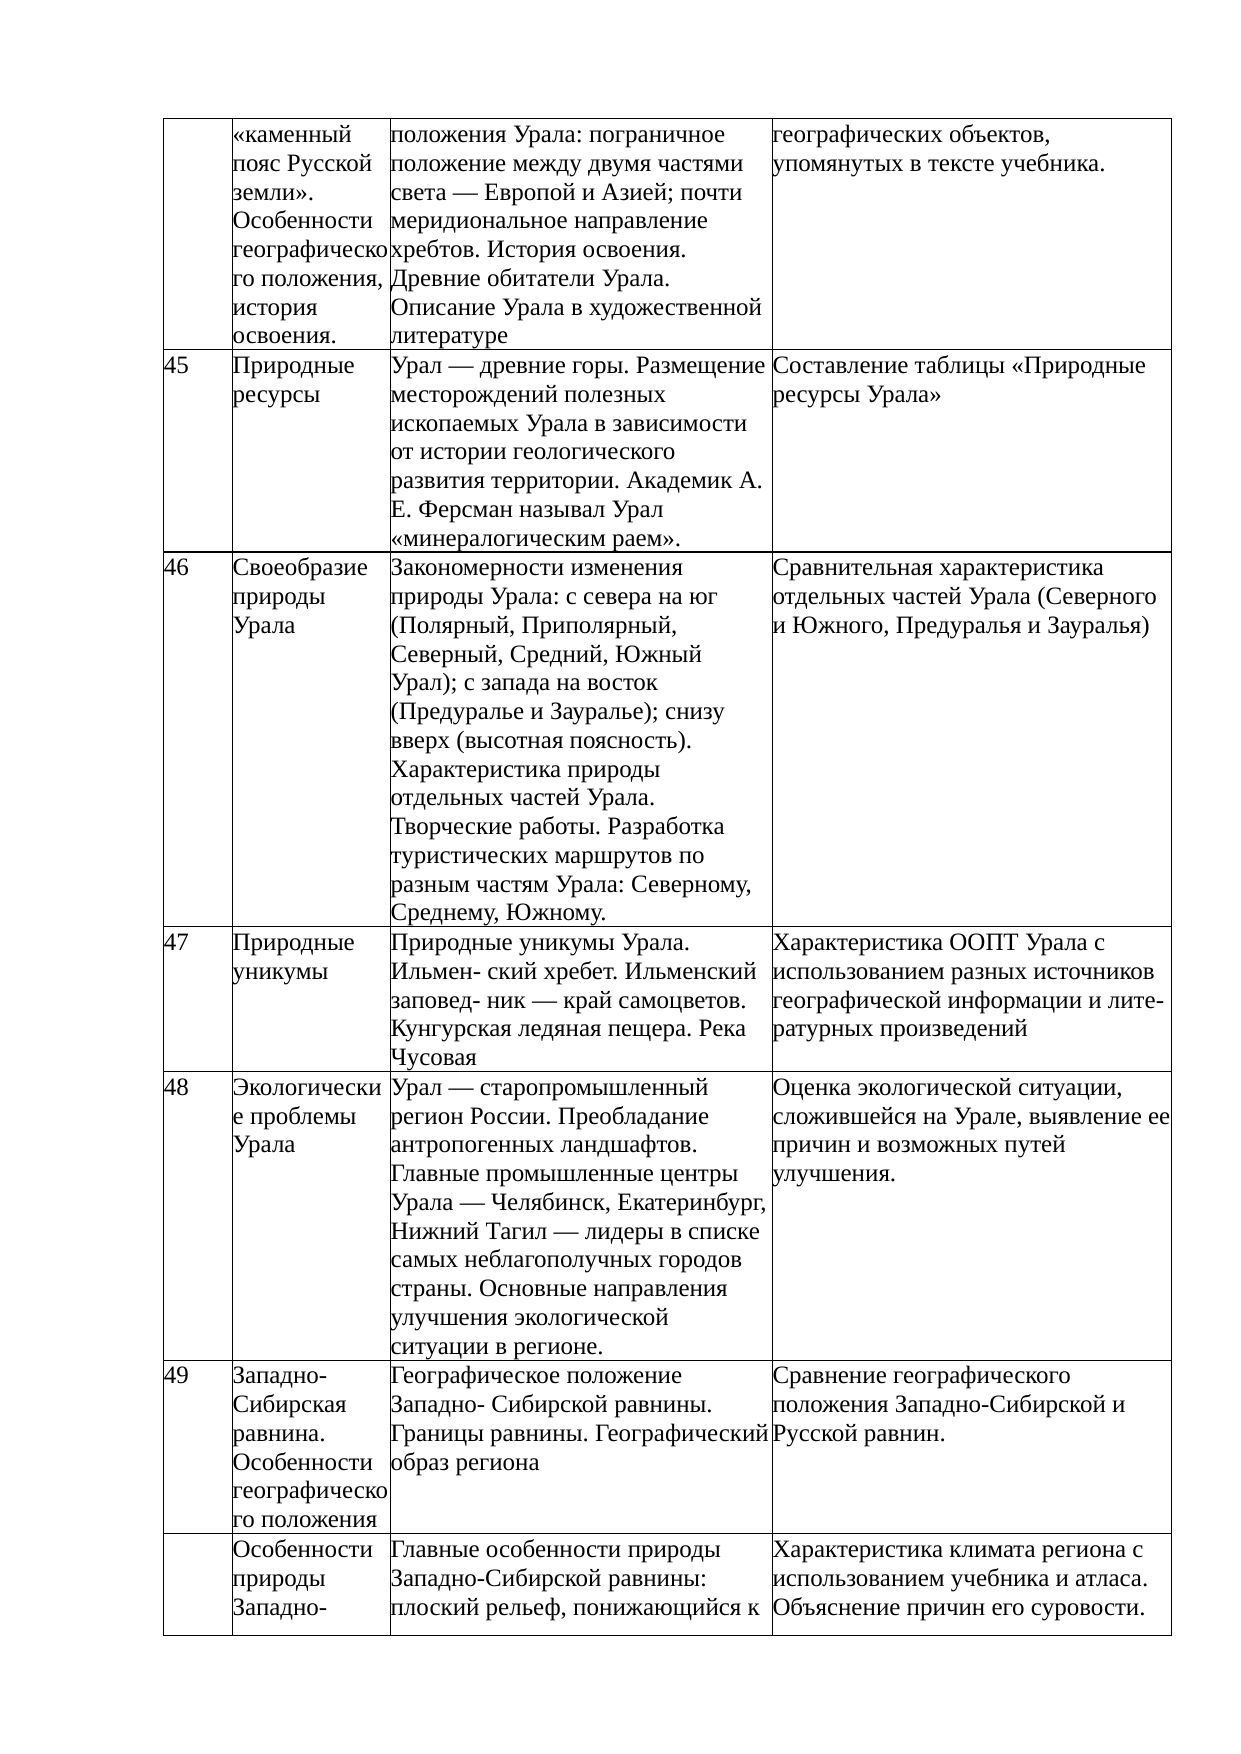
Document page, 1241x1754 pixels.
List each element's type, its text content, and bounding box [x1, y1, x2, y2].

table_cell Составление таблицы «Природные ресурсы Урала» [773, 350, 1171, 551]
table_cell 47 [164, 927, 232, 1071]
table_cell 45 [164, 350, 232, 551]
table_cell Экологические проблемы Урала [233, 1072, 390, 1359]
table_cell географических объектов, упомянутых в тексте учебника. [773, 119, 1171, 349]
table_cell «каменный пояс Русской земли». Особенности географического положения, история освоения. [233, 119, 390, 349]
table_cell 48 [164, 1072, 232, 1359]
table_cell Природные уникумы [233, 927, 390, 1071]
table_cell Урал — старопромышленный регион России. Преобладание антропогенных ландшафтов. Главные промышленные центры Урала — Челябинск, Екатеринбург, Нижний Тагил — лидеры в списке самых неблагополучных городов страны. Основные направления улучшения экологической ситуации в регионе. [391, 1072, 772, 1359]
table_cell Характеристика климата региона с использованием учебника и атласа. Объяснение причин его суровости. [773, 1534, 1171, 1635]
table_cell 46 [164, 553, 232, 926]
table_cell Географическое положение Западно- Сибирской равнины. Границы равнины. Географический образ региона [391, 1361, 772, 1533]
table_cell Сравнение географического положения Западно-Сибирской и Русской равнин. [773, 1361, 1171, 1533]
table_cell Природные ресурсы [233, 350, 390, 551]
table_cell Западно-Сибирская равнина. Особенности географического положения [233, 1361, 390, 1533]
table_cell положения Урала: пограничное положение между двумя частями света — Европой и Азией; почти меридиональное направление хребтов. История освоения. Древние обитатели Урала. Описание Урала в художественной литературе [391, 119, 772, 349]
table_cell Главные особенности природы Западно-Сибирской равнины: плоский рельеф, понижающийся к [391, 1534, 772, 1635]
table_cell 49 [164, 1361, 232, 1533]
table_cell [164, 1534, 232, 1635]
table_cell [164, 119, 232, 349]
table_cell Характеристика ООПТ Урала с использованием разных источников географической информации и лите- ратурных произведений [773, 927, 1171, 1071]
table_cell Закономерности изменения природы Урала: с севера на юг (Полярный, Приполярный, Северный, Средний, Южный Урал); с запада на восток (Предуралье и Зауралье); снизу вверх (высотная поясность). Характеристика природы отдельных частей Урала. Творческие работы. Разработка туристических маршрутов по разным частям Урала: Северному, Среднему, Южному. [391, 553, 772, 926]
table_cell Оценка экологической ситуации, сложившейся на Урале, выявление ее причин и возможных путей улучшения. [773, 1072, 1171, 1359]
table_cell Особенности природы Западно- [233, 1534, 390, 1635]
table_cell Своеобразие природы Урала [233, 553, 390, 926]
table_cell Урал — древние горы. Размещение месторождений полезных ископаемых Урала в зависимости от истории геологического развития территории. Академик А. Е. Ферсман называл Урал «минералогическим раем». [391, 350, 772, 551]
table_cell Сравнительная характеристика отдельных частей Урала (Северного и Южного, Предуралья и Зауралья) [773, 553, 1171, 926]
table_cell Природные уникумы Урала. Ильмен- ский хребет. Ильменский заповед- ник — край самоцветов. Кунгурская ледяная пещера. Река Чусовая [391, 927, 772, 1071]
